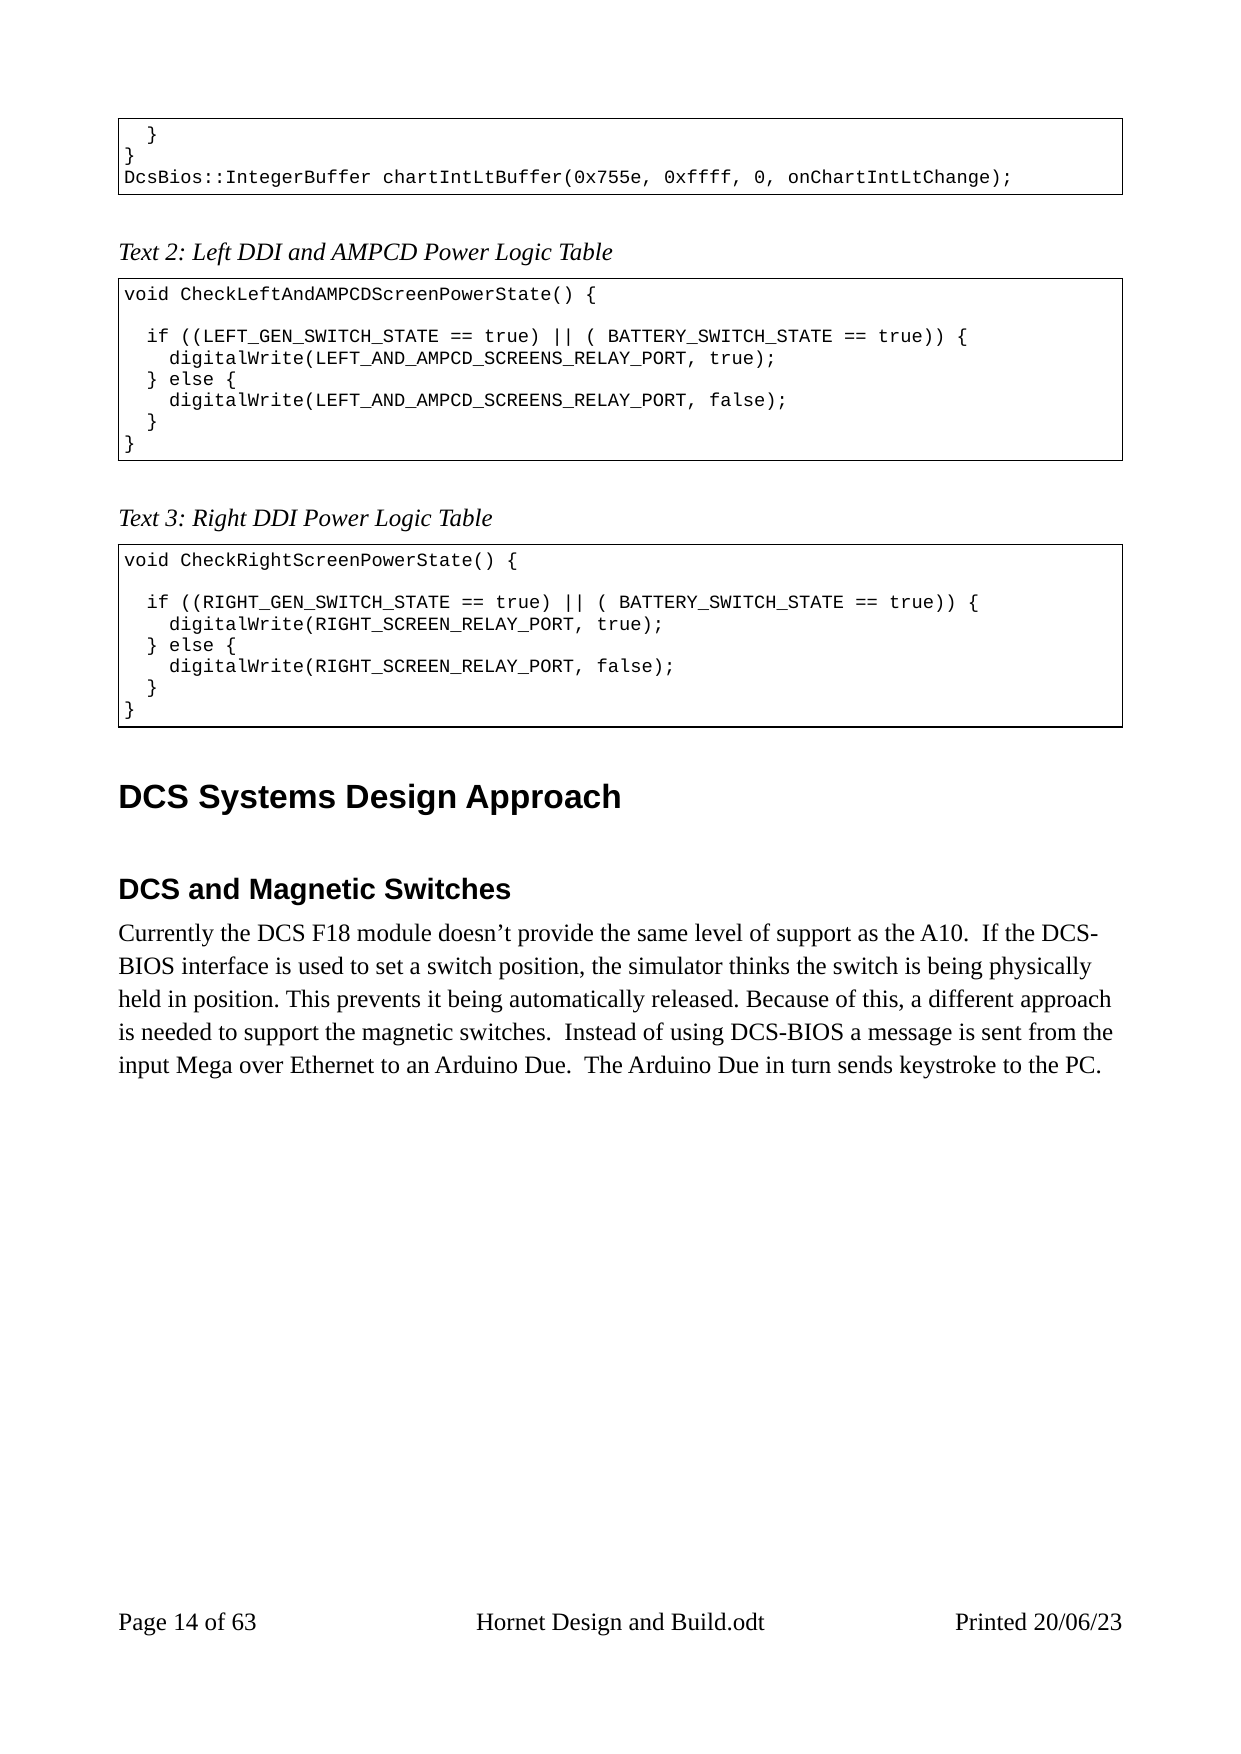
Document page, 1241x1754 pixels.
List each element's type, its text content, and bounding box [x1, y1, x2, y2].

table_header void CheckLeftAndAMPCDScreenPowerState() { if ((LEFT_GEN_SWITCH_STATE == true) || ( BATTERY_SWITCH_STATE == true)) { digitalWrite(LEFT_AND_AMPCD_SCREENS_RELAY_PORT, true); } else { digitalWrite(LEFT_AND_AMPCD_SCREENS_RELAY_PORT, false); } } [119, 279, 1122, 460]
subtitle DCS Systems Design Approach [118, 777, 1122, 816]
subtitle DCS and Magnetic Switches [118, 872, 1122, 905]
text Currently the DCS F18 module doesn’t provide the same level of support as the A10. If the DCS-BIOS interface is used to set a switch position, the simulator thinks the switch is being physically held in position. This prevents it being automatically released. Because of this, a different approach is needed to support the magnetic switches. Instead of using DCS-BIOS a message is sent from the input Mega over Ethernet to an Arduino Due. The Arduino Due in turn sends keystroke to the PC. [118, 918, 1122, 1079]
table_header } } DcsBios::IntegerBuffer chartIntLtBuffer(0x755e, 0xffff, 0, onChartIntLtChange); [119, 119, 1122, 194]
text Text 2: Left DDI and AMPCD Power Logic Table [118, 237, 1122, 265]
text Text 3: Right DDI Power Logic Table [118, 503, 1122, 531]
table_header void CheckRightScreenPowerState() { if ((RIGHT_GEN_SWITCH_STATE == true) || ( BATTERY_SWITCH_STATE == true)) { digitalWrite(RIGHT_SCREEN_RELAY_PORT, true); } else { digitalWrite(RIGHT_SCREEN_RELAY_PORT, false); } } [119, 545, 1122, 726]
